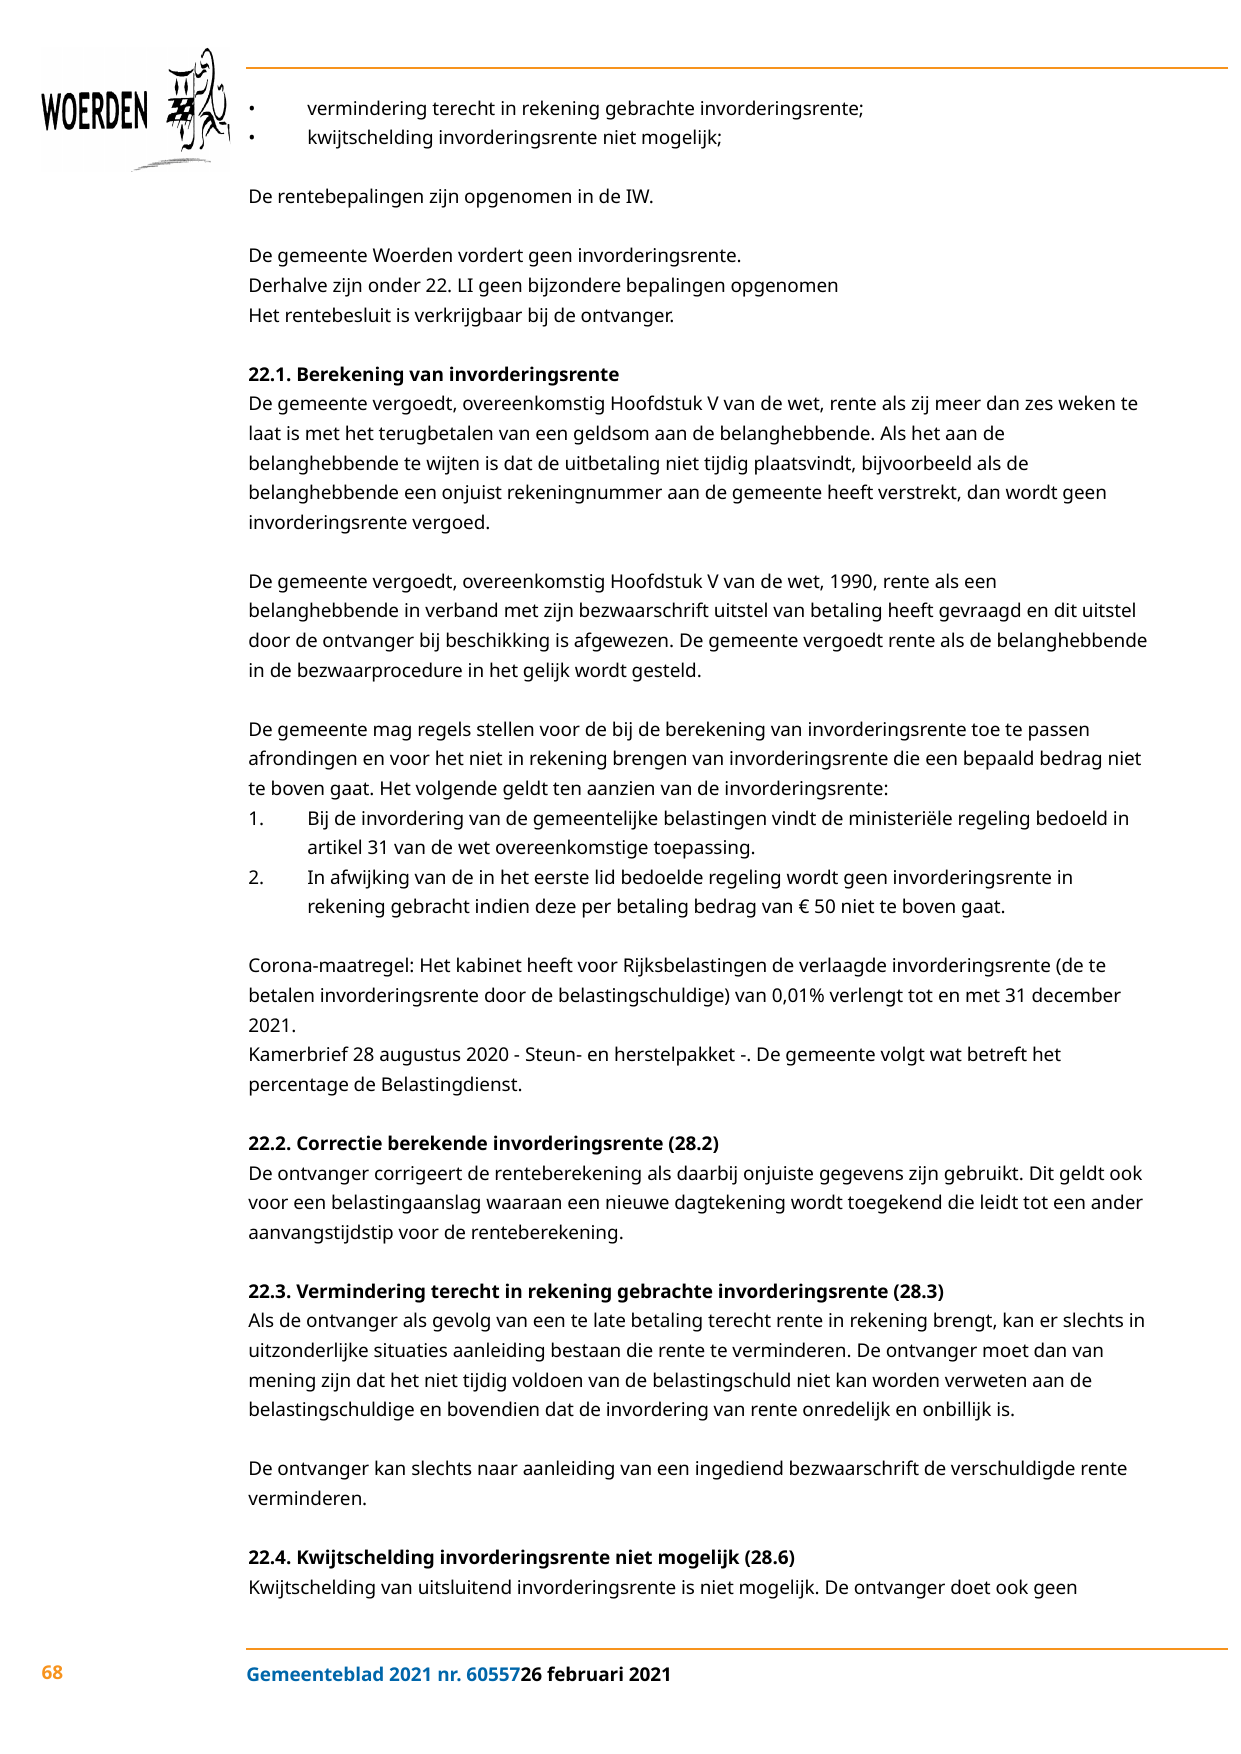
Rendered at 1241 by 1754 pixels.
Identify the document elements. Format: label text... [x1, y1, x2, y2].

text Kwijtschelding van uitsluitend invorderingsrente is niet mogelijk. De ontvanger doet ook geen [248, 1574, 1152, 1600]
text De ontvanger corrigeert de renteberekening als daarbij onjuiste gegevens zijn gebruikt. Dit geldt ook voor een belastingaanslag waaraan een nieuwe dagtekening wordt toegekend die leidt tot een ander aanvangstijdstip voor de renteberekening. [248, 1160, 1152, 1245]
text De gemeente Woerden vordert geen invorderingsrente. [248, 243, 1152, 268]
text Derhalve zijn onder 22. LI geen bijzondere bepalingen opgenomen [248, 272, 1152, 298]
text 22.2. Correctie berekende invorderingsrente (28.2) [248, 1130, 1152, 1156]
text De gemeente vergoedt, overeenkomstig Hoofdstuk V van de wet, rente als zij meer dan zes weken te laat is met het terugbetalen van een geldsom aan de belanghebbende. Als het aan de belanghebbende te wijten is dat de uitbetaling niet tijdig plaatsvindt, bijvoorbeeld als de belanghebbende een onjuist rekeningnummer aan de gemeente heeft verstrekt, dan wordt geen invorderingsrente vergoed. [248, 391, 1152, 535]
list In afwijking van de in het eerste lid bedoelde regeling wordt geen invorderingsrente in rekening gebracht indien deze per betaling bedrag van € 50 niet te boven gaat. [248, 864, 1152, 919]
text Het rentebesluit is verkrijgbaar bij de ontvanger. [248, 302, 1152, 328]
text 22.3. Vermindering terecht in rekening gebrachte invorderingsrente (28.3) [248, 1278, 1152, 1304]
list kwijtschelding invorderingsrente niet mogelijk; [248, 124, 1152, 150]
text 22.1. Berekening van invorderingsrente [248, 361, 1152, 387]
list vermindering terecht in rekening gebrachte invorderingsrente; [248, 95, 1152, 121]
picture [41, 47, 231, 172]
text Corona-maatregel: Het kabinet heeft voor Rijksbelastingen de verlaagde invorderingsrente (de te betalen invorderingsrente door de belastingschuldige) van 0,01% verlengt tot en met 31 december 2021. [248, 953, 1152, 1038]
text Kamerbrief 28 augustus 2020 - Steun- en herstelpakket -. De gemeente volgt wat betreft het percentage de Belastingdienst. [248, 1041, 1152, 1097]
text De gemeente vergoedt, overeenkomstig Hoofdstuk V van de wet, 1990, rente als een belanghebbende in verband met zijn bezwaarschrift uitstel van betaling heeft gevraagd en dit uitstel door de ontvanger bij beschikking is afgewezen. De gemeente vergoedt rente als de belanghebbende in de bezwaarprocedure in het gelijk wordt gesteld. [248, 568, 1152, 683]
text Als de ontvanger als gevolg van een te late betaling terecht rente in rekening brengt, kan er slechts in uitzonderlijke situaties aanleiding bestaan die rente te verminderen. De ontvanger moet dan van mening zijn dat het niet tijdig voldoen van de belastingschuld niet kan worden verweten aan de belastingschuldige en bovendien dat de invordering van rente onredelijk en onbillijk is. [248, 1308, 1152, 1422]
text De rentebepalingen zijn opgenomen in de IW. [248, 183, 1152, 209]
text De ontvanger kan slechts naar aanleiding van een ingediend bezwaarschrift de verschuldigde rente verminderen. [248, 1456, 1152, 1511]
text De gemeente mag regels stellen voor de bij de berekening van invorderingsrente toe te passen afrondingen en voor het niet in rekening brengen van invorderingsrente die een bepaald bedrag niet te boven gaat. Het volgende geldt ten aanzien van de invorderingsrente: [248, 716, 1152, 801]
list Bij de invordering van de gemeentelijke belastingen vindt de ministeriële regeling bedoeld in artikel 31 van de wet overeenkomstige toepassing. [248, 805, 1152, 860]
text 22.4. Kwijtschelding invorderingsrente niet mogelijk (28.6) [248, 1544, 1152, 1570]
